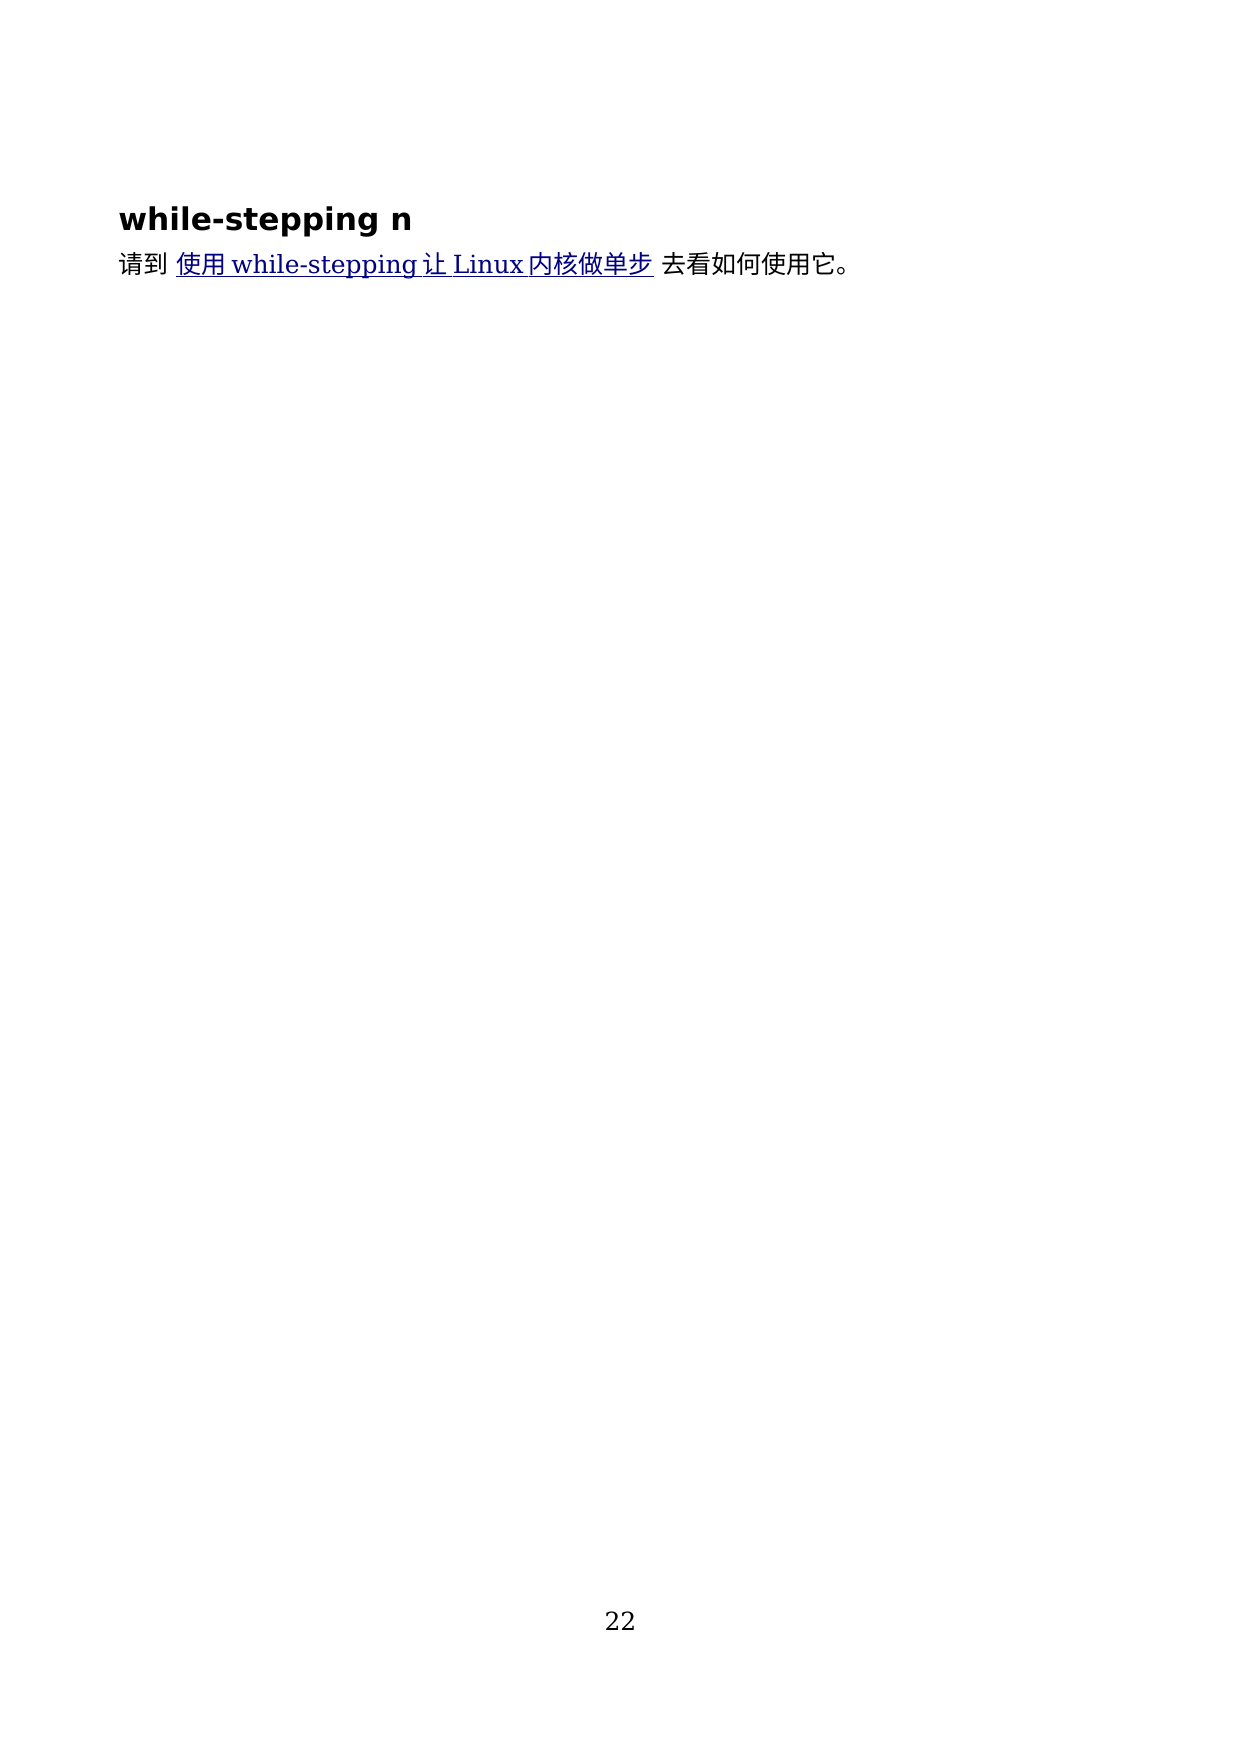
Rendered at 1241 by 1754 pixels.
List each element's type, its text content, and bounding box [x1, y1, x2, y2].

subtitle while-stepping n [118, 202, 1122, 238]
text 请到 使用while-stepping让Linux内核做单步 去看如何使用它。 [118, 251, 1122, 280]
